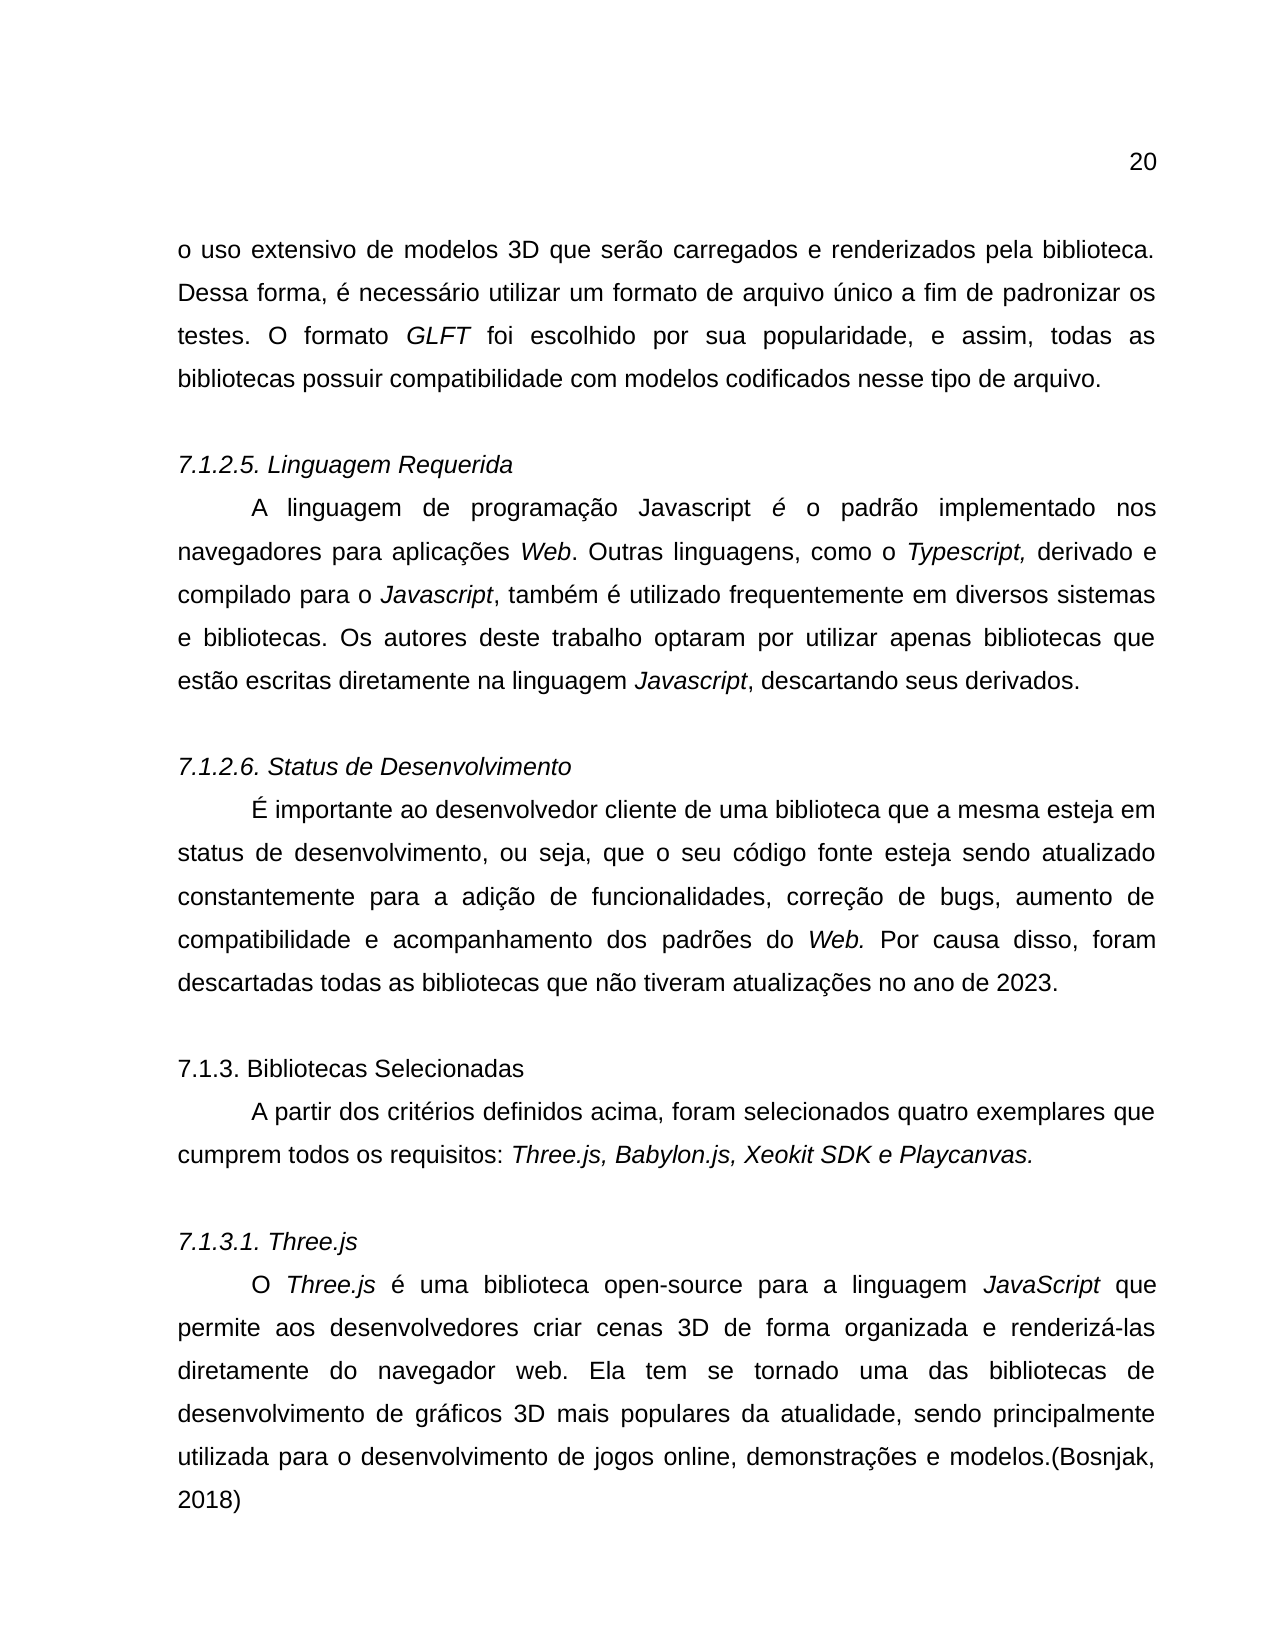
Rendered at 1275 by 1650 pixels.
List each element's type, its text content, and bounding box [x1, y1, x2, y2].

text É importante ao desenvolvedor cliente de uma biblioteca que a mesma esteja em status de desenvolvimento, ou seja, que o seu código fonte esteja sendo atualizado constantemente para a adição de funcionalidades, correção de bugs, aumento de compatibilidade e acompanhamento dos padrões do Web. Por causa disso, foram descartadas todas as bibliotecas que não tiveram atualizações no ano de 2023. [177, 795, 1157, 997]
subtitle 7.1.2.5. Linguagem Requerida [177, 450, 1157, 479]
text A linguagem de programação Javascript é o padrão implementado nos navegadores para aplicações Web. Outras linguagens, como o Typescript, derivado e compilado para o Javascript, também é utilizado frequentemente em diversos sistemas e bibliotecas. Os autores deste trabalho optaram por utilizar apenas bibliotecas que estão escritas diretamente na linguagem Javascript, descartando seus derivados. [177, 493, 1157, 695]
text O Three.js é uma biblioteca open-source para a linguagem JavaScript que permite aos desenvolvedores criar cenas 3D de forma organizada e renderizá-las diretamente do navegador web. Ela tem se tornado uma das bibliotecas de desenvolvimento de gráficos 3D mais populares da atualidade, sendo principalmente utilizada para o desenvolvimento de jogos online, demonstrações e modelos.(Bosnjak, 2018) [177, 1270, 1157, 1514]
subtitle 7.1.3.1. Three.js [177, 1227, 1157, 1255]
text A partir dos critérios definidos acima, foram selecionados quatro exemplares que cumprem todos os requisitos: Three.js, Babylon.js, Xeokit SDK e Playcanvas. [177, 1097, 1157, 1169]
subtitle 7.1.2.6. Status de Desenvolvimento [177, 752, 1157, 781]
text o uso extensivo de modelos 3D que serão carregados e renderizados pela biblioteca. Dessa forma, é necessário utilizar um formato de arquivo único a fim de padronizar os testes. O formato GLFT foi escolhido por sua popularidade, e assim, todas as bibliotecas possuir compatibilidade com modelos codificados nesse tipo de arquivo. [177, 235, 1157, 393]
subtitle 7.1.3. Bibliotecas Selecionadas [177, 1054, 1157, 1083]
